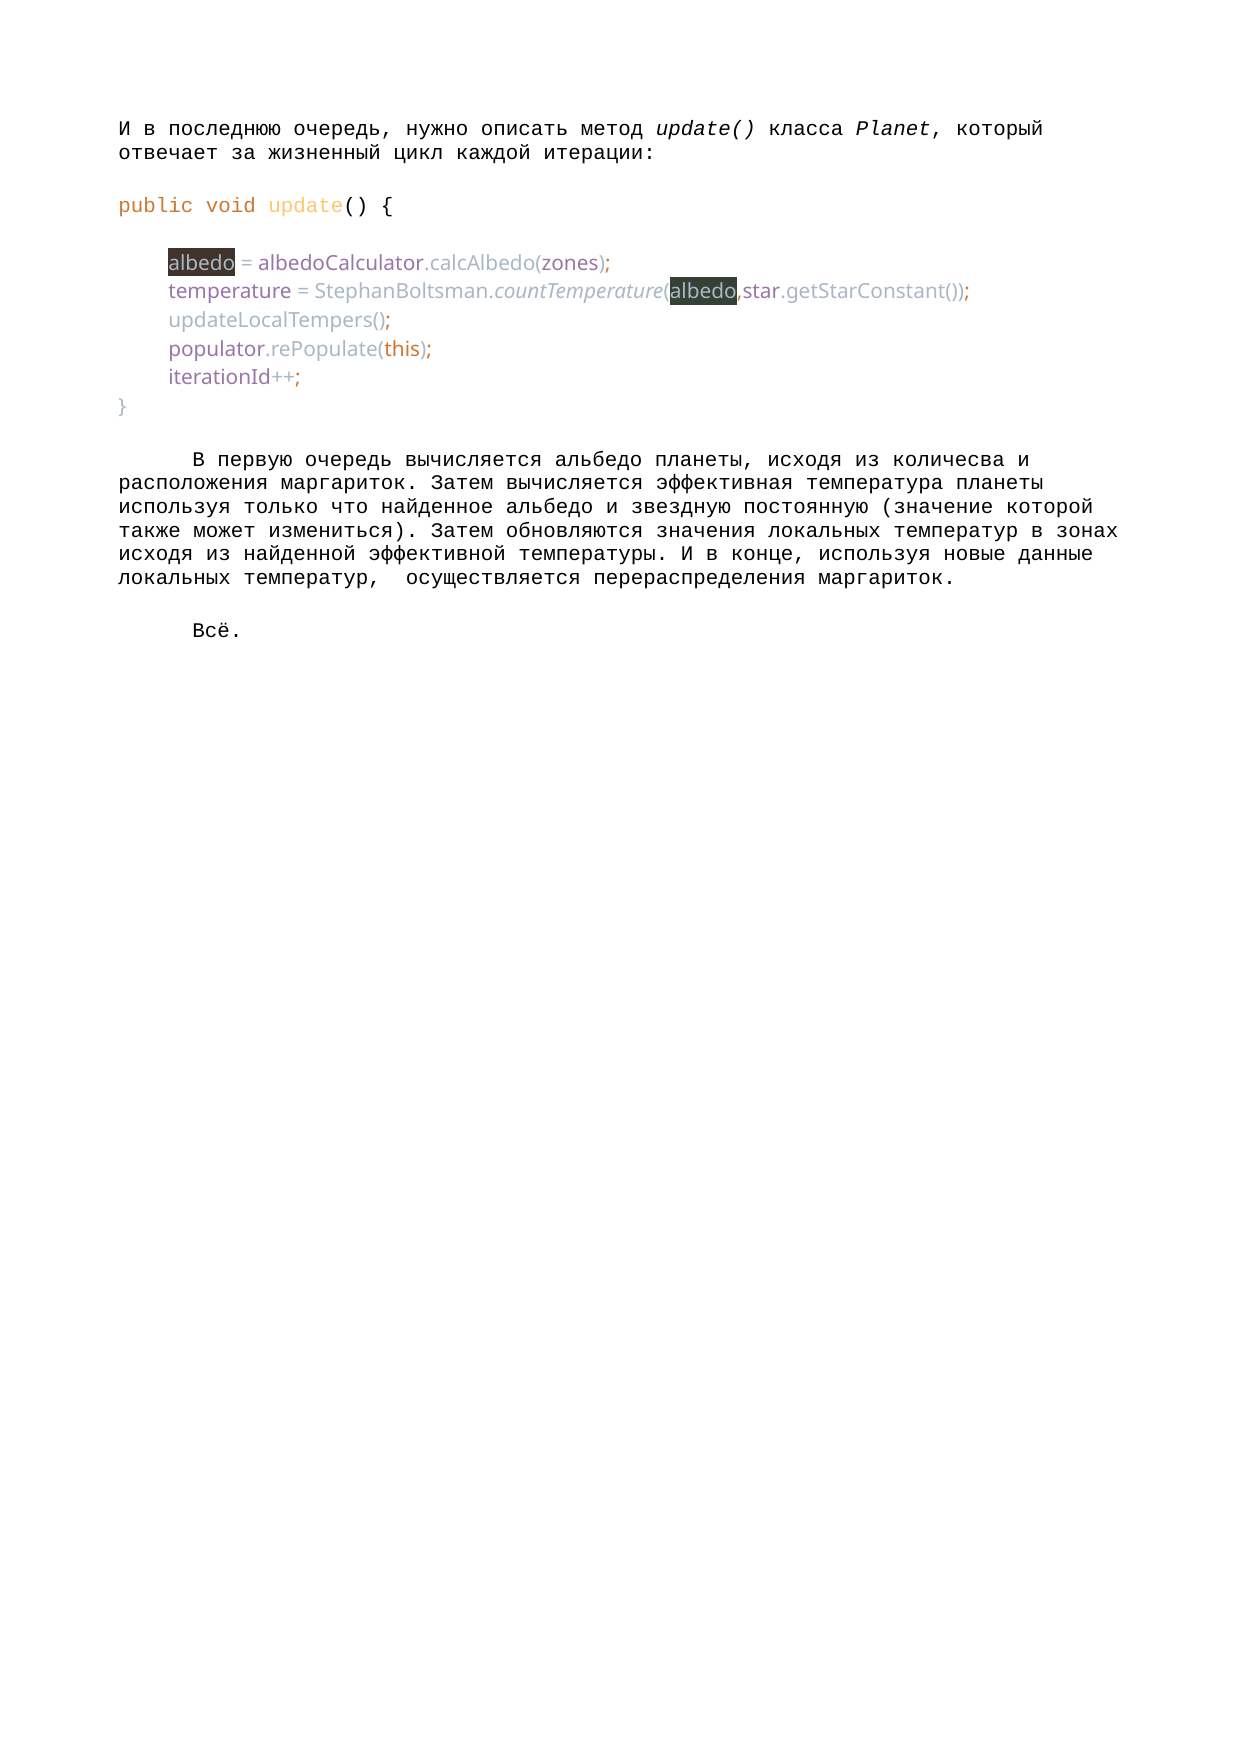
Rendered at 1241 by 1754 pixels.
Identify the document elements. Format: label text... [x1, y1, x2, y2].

text updateLocalTempers(); [118, 305, 1122, 334]
text public void update() { [118, 195, 1122, 218]
text populator.rePopulate(this); [118, 334, 1122, 362]
text И в последнюю очередь, нужно описать метод update() класса Planet, который отвечает за жизненный цикл каждой итерации: [118, 118, 1122, 165]
text } [118, 391, 1122, 419]
text Всё. [118, 620, 1122, 644]
text temperature = StephanBoltsman.countTemperature(albedo,star.getStarConstant()); [118, 277, 1122, 305]
text iterationId++; [118, 362, 1122, 391]
text albedo = albedoCalculator.calcAlbedo(zones); [118, 248, 1122, 277]
text В первую очередь вычисляется альбедо планеты, исходя из количесва и расположения маргариток. Затем вычисляется эффективная температура планеты используя только что найденное альбедо и звездную постоянную (значение которой также может измениться). Затем обновляются значения локальных температур в зонах исходя из найденной эффективной температуры. И в конце, используя новые данные локальных температур, осуществляется перераспределения маргариток. [118, 449, 1122, 591]
